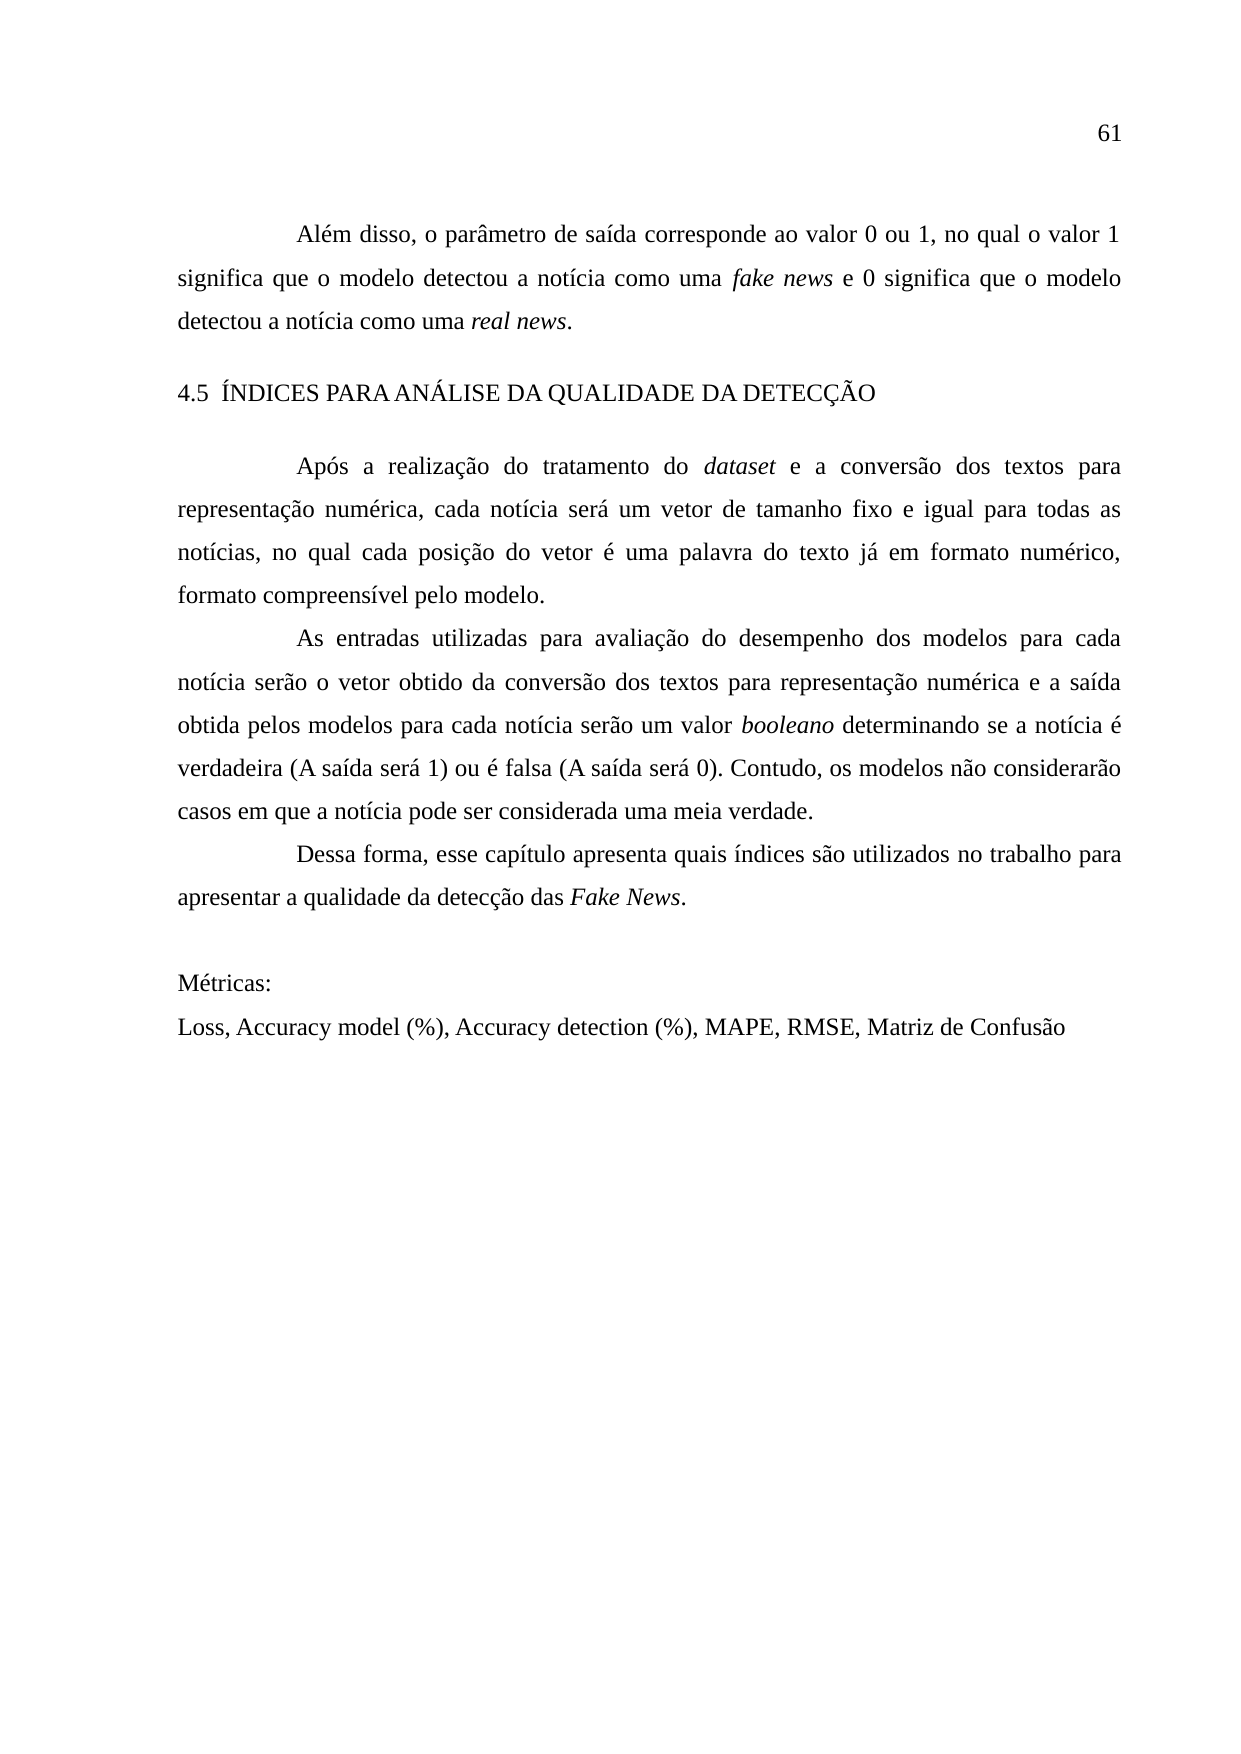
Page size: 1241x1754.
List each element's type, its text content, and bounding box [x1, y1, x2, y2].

text Dessa forma, esse capítulo apresenta quais índices são utilizados no trabalho para apresentar a qualidade da detecção das Fake News. [177, 839, 1122, 911]
text Além disso, o parâmetro de saída corresponde ao valor 0 ou 1, no qual o valor 1 significa que o modelo detectou a notícia como uma fake news e 0 significa que o modelo detectou a notícia como uma real news. [177, 219, 1122, 334]
text Após a realização do tratamento do dataset e a conversão dos textos para representação numérica, cada notícia será um vetor de tamanho fixo e igual para todas as notícias, no qual cada posição do vetor é uma palavra do texto já em formato numérico, formato compreensível pelo modelo. [177, 451, 1122, 609]
text Métricas: [177, 968, 1122, 997]
subtitle ÍNDICES PARA ANÁLISE DA QUALIDADE DA DETECÇÃO [177, 378, 1122, 407]
text Loss, Accuracy model (%), Accuracy detection (%), MAPE, RMSE, Matriz de Confusão [177, 1012, 1122, 1040]
text As entradas utilizadas para avaliação do desempenho dos modelos para cada notícia serão o vetor obtido da conversão dos textos para representação numérica e a saída obtida pelos modelos para cada notícia serão um valor booleano determinando se a notícia é verdadeira (A saída será 1) ou é falsa (A saída será 0). Contudo, os modelos não considerarão casos em que a notícia pode ser considerada uma meia verdade. [177, 623, 1122, 825]
